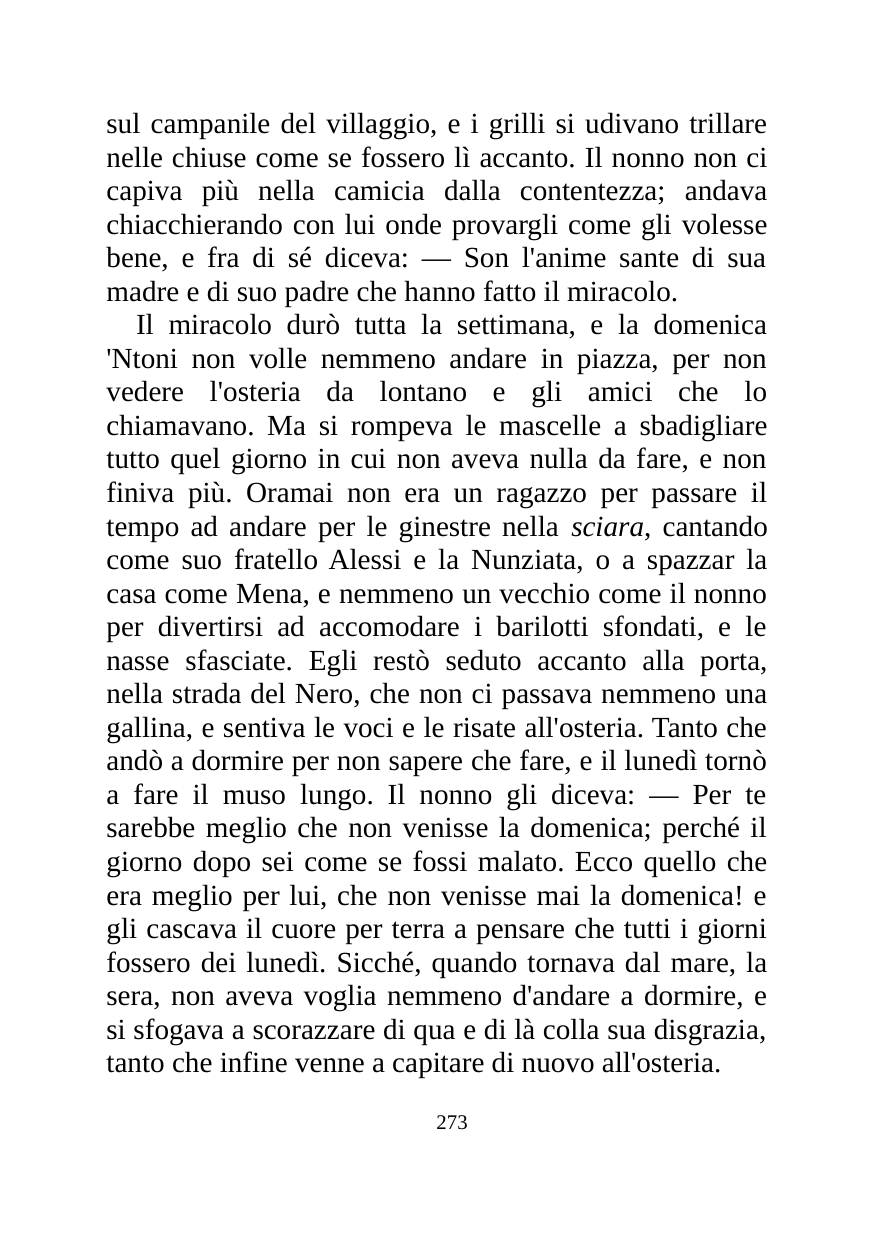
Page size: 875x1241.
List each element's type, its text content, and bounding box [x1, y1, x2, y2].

text Il miracolo durò tutta la settimana, e la domenica 'Ntoni non volle nemmeno andare in piazza, per non vedere l'osteria da lontano e gli amici che lo chiamavano. Ma si rompeva le mascelle a sbadigliare tutto quel giorno in cui non aveva nulla da fare, e non finiva più. Oramai non era un ragazzo per passare il tempo ad andare per le ginestre nella sciara, cantando come suo fratello Alessi e la Nunziata, o a spazzar la casa come Mena, e nemmeno un vecchio come il nonno per divertirsi ad accomodare i barilotti sfondati, e le nasse sfasciate. Egli restò seduto accanto alla porta, nella strada del Nero, che non ci passava nemmeno una gallina, e sentiva le voci e le risate all'osteria. Tanto che andò a dormire per non sapere che fare, e il lunedì tornò a fare il muso lungo. Il nonno gli diceva: — Per te sarebbe meglio che non venisse la domenica; perché il giorno dopo sei come se fossi malato. Ecco quello che era meglio per lui, che non venisse mai la domenica! e gli cascava il cuore per terra a pensare che tutti i giorni fossero dei lunedì. Sicché, quando tornava dal mare, la sera, non aveva voglia nemmeno d'andare a dormire, e si sfogava a scorazzare di qua e di là colla sua disgrazia, tanto che infine venne a capitare di nuovo all'osteria. [106, 307, 768, 1079]
text sul campanile del villaggio, e i grilli si udivano trillare nelle chiuse come se fossero lì accanto. Il nonno non ci capiva più nella camicia dalla contentezza; andava chiacchierando con lui onde provargli come gli volesse bene, e fra di sé diceva: — Son l'anime sante di sua madre e di suo padre che hanno fatto il miracolo. [106, 106, 768, 307]
